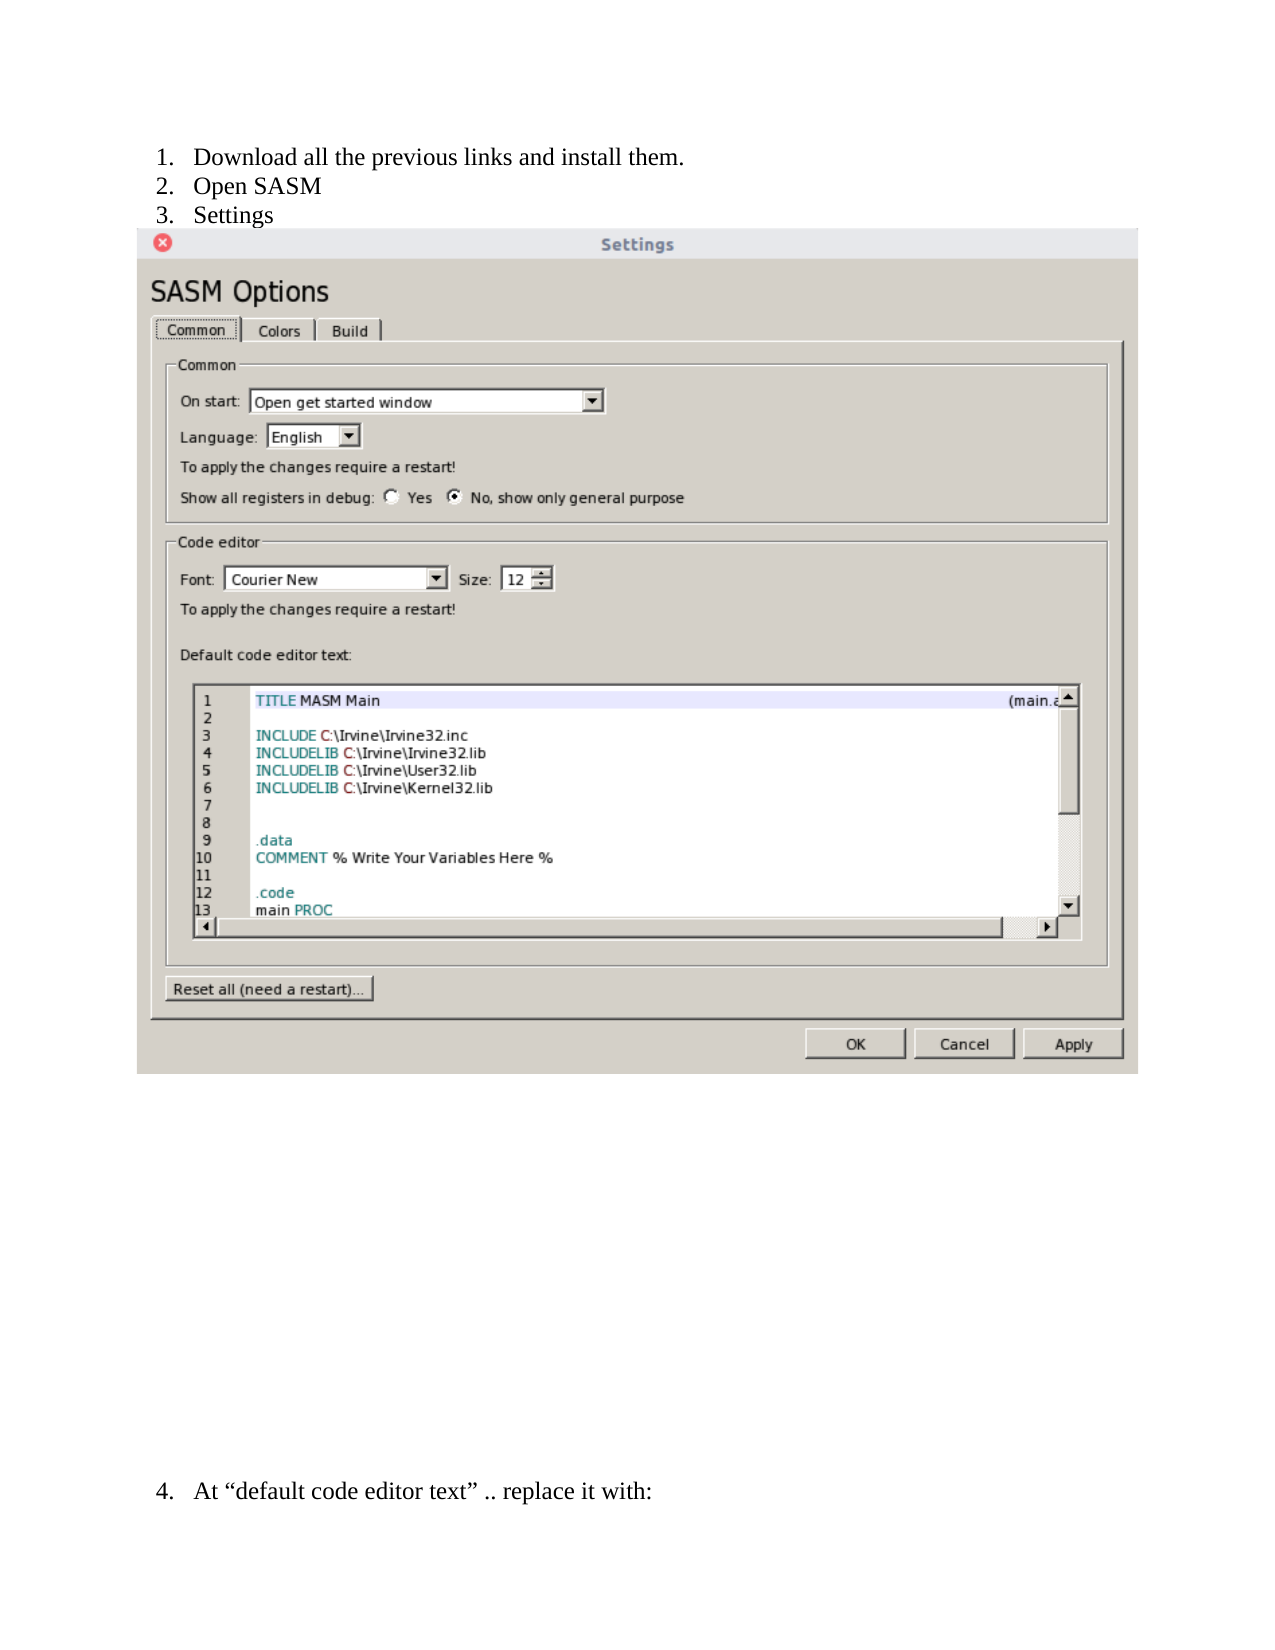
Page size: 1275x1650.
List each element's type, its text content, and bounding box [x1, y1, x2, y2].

list At “default code editor text” .. replace it with: [156, 1476, 1157, 1505]
list Open SASM [156, 171, 1157, 200]
picture [136, 228, 1139, 1074]
list Download all the previous links and install them. [156, 142, 1157, 171]
list Settings [156, 200, 1157, 228]
